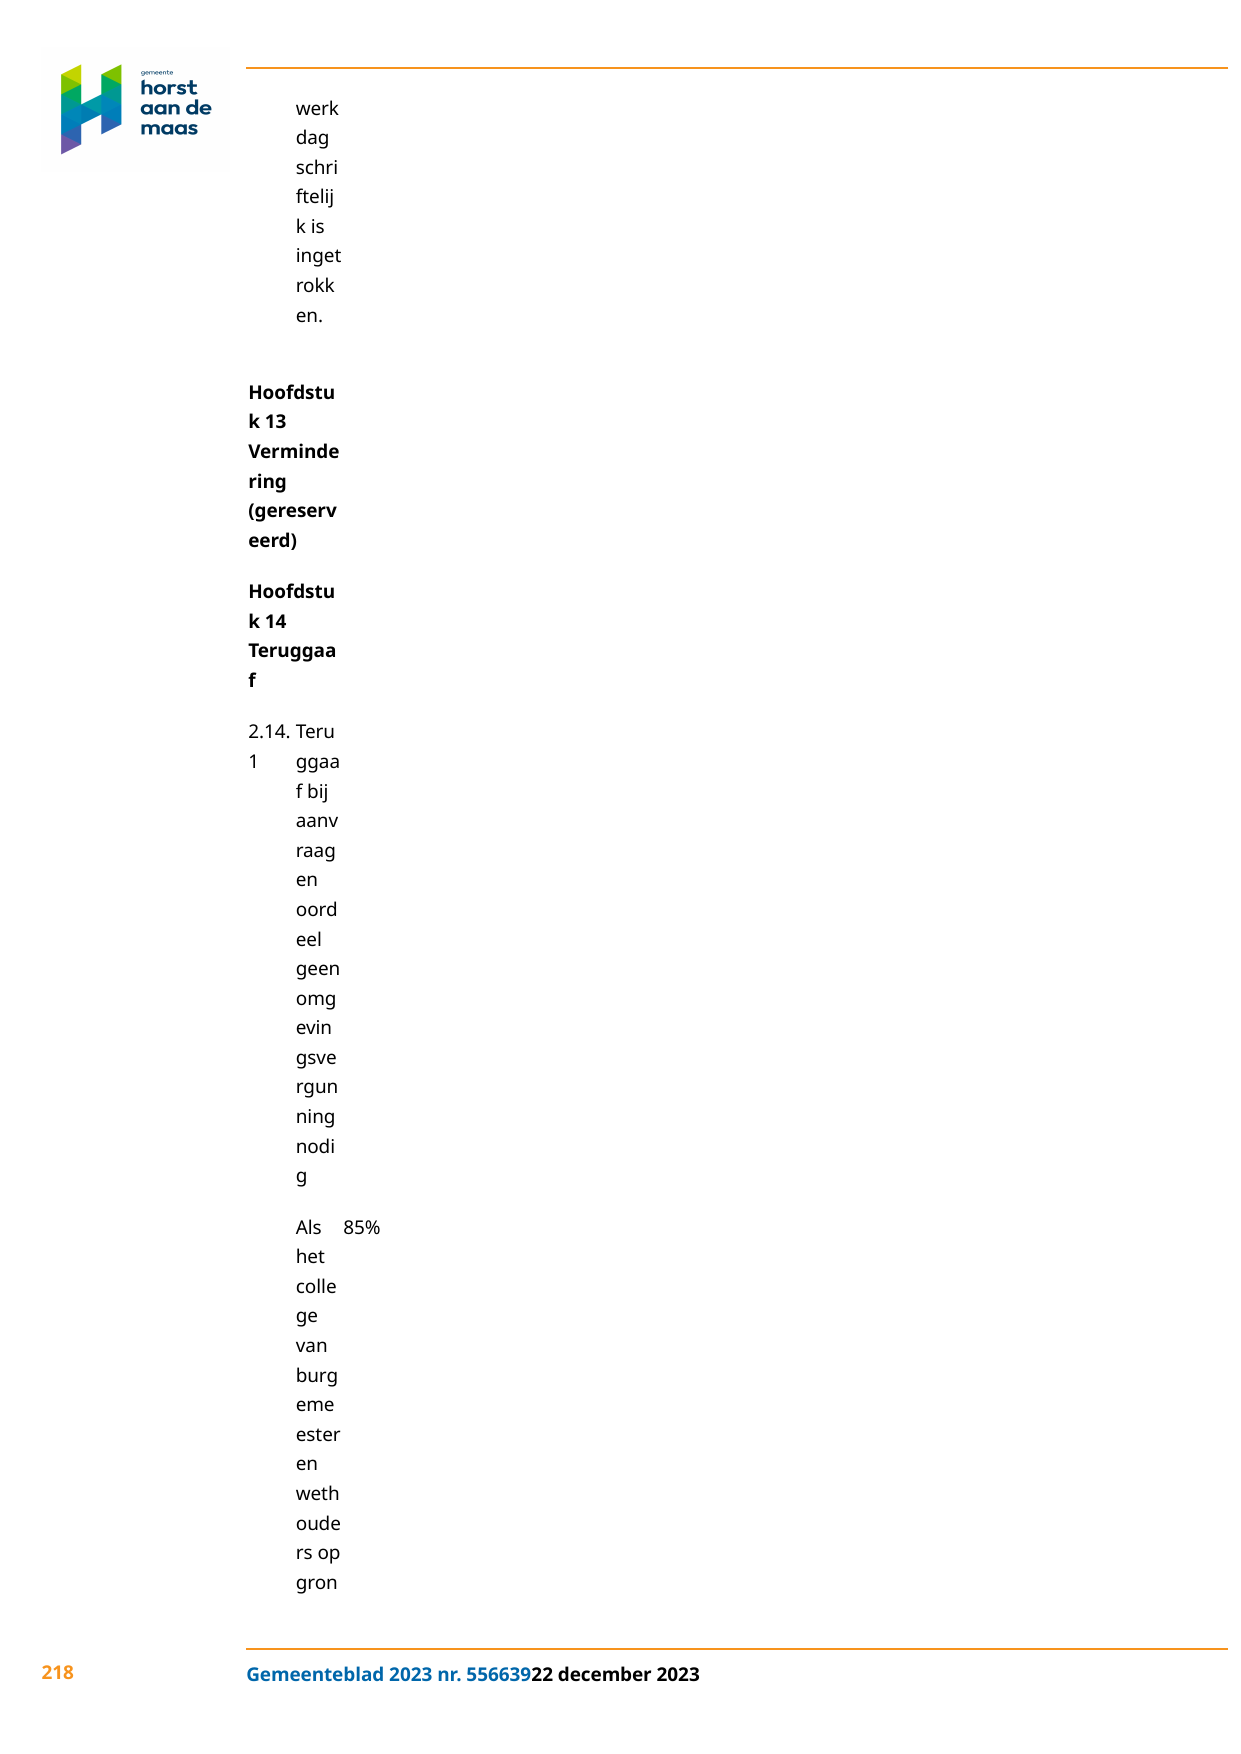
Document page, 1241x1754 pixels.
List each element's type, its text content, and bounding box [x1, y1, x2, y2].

table_cell [343, 353, 391, 379]
table_cell 2.14.1 [248, 719, 296, 1188]
table_cell [296, 1188, 343, 1214]
table_cell [248, 353, 296, 379]
table_cell [248, 1214, 296, 1594]
table_cell [343, 719, 391, 1188]
picture [41, 47, 231, 172]
table_cell Hoofdstuk 14 Teruggaaf [248, 579, 343, 693]
table_cell Als het college van burgemeester en wethouders op gron [296, 1214, 343, 1594]
table_cell [248, 693, 296, 719]
table_cell [343, 328, 391, 353]
table_cell Teruggaaf bij aanvraag en oordeel geen omgevingsvergunning nodig [296, 719, 343, 1188]
table_cell [343, 693, 391, 719]
table_cell [248, 328, 296, 353]
table_cell [343, 579, 391, 693]
table_cell [248, 553, 296, 578]
table_cell [296, 353, 343, 379]
table_cell [296, 328, 343, 353]
table_cell [248, 95, 296, 328]
table_cell [296, 553, 343, 578]
table_cell Hoofdstuk 13 Vermindering (gereserveerd) [248, 379, 343, 553]
table_cell werkdag schriftelijk is ingetrokken. [296, 95, 343, 328]
table_cell [296, 693, 343, 719]
table_cell [248, 1188, 296, 1214]
table_cell 85% [343, 1214, 391, 1594]
table_cell [343, 553, 391, 578]
table_cell [343, 95, 391, 328]
table_cell [343, 379, 391, 553]
table_cell [343, 1188, 391, 1214]
